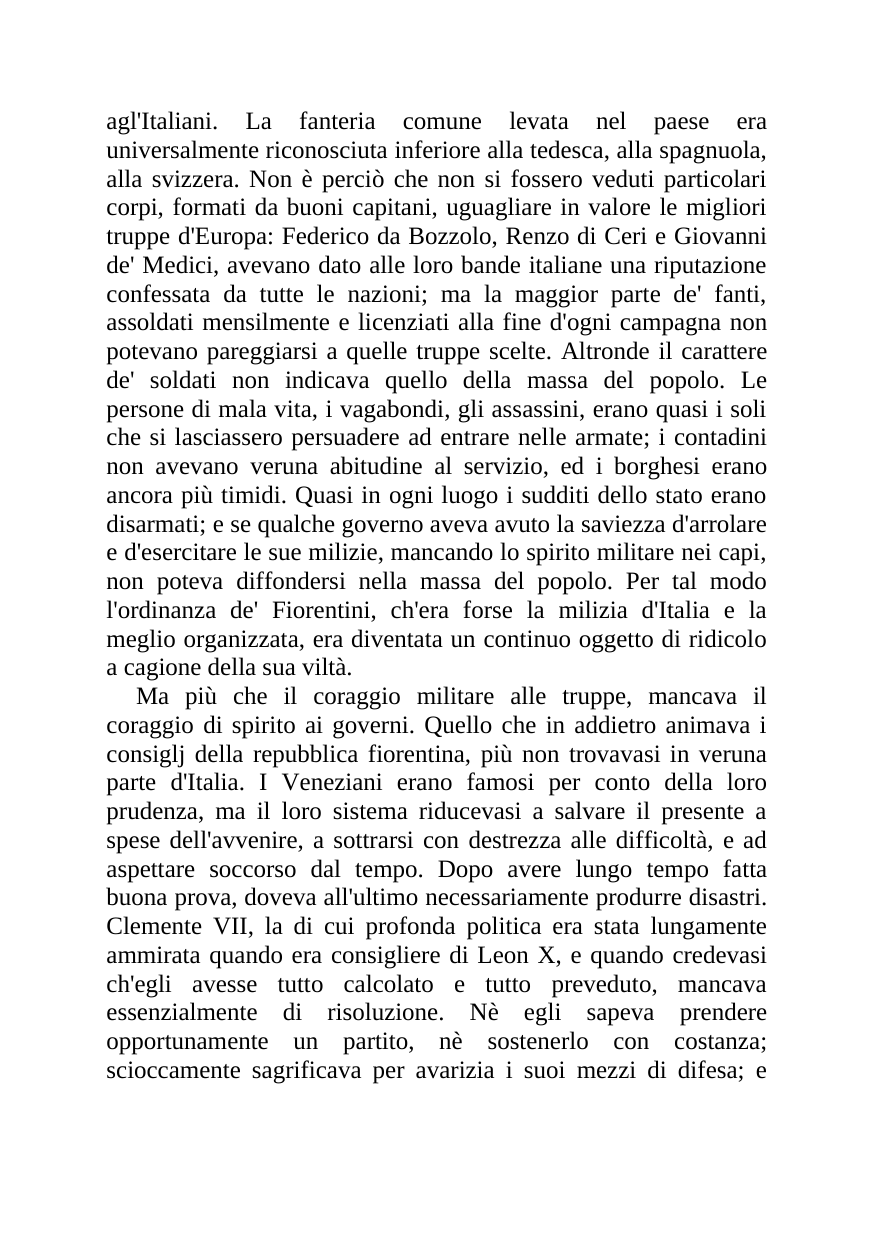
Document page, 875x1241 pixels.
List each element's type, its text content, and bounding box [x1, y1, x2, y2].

text Ma più che il coraggio militare alle truppe, mancava il coraggio di spirito ai governi. Quello che in addietro animava i consiglj della repubblica fiorentina, più non trovavasi in veruna parte d'Italia. I Veneziani erano famosi per conto della loro prudenza, ma il loro sistema riducevasi a salvare il presente a spese dell'avvenire, a sottrarsi con destrezza alle difficoltà, e ad aspettare soccorso dal tempo. Dopo avere lungo tempo fatta buona prova, doveva all'ultimo necessariamente produrre disastri. Clemente VII, la di cui profonda politica era stata lungamente ammirata quando era consigliere di Leon X, e quando credevasi ch'egli avesse tutto calcolato e tutto preveduto, mancava essenzialmente di risoluzione. Nè egli sapeva prendere opportunamente un partito, nè sostenerlo con costanza; scioccamente sagrificava per avarizia i suoi mezzi di difesa; e [106, 681, 768, 1084]
text agl'Italiani. La fanteria comune levata nel paese era universalmente riconosciuta inferiore alla tedesca, alla spagnuola, alla svizzera. Non è perciò che non si fossero veduti particolari corpi, formati da buoni capitani, uguagliare in valore le migliori truppe d'Europa: Federico da Bozzolo, Renzo di Ceri e Giovanni de' Medici, avevano dato alle loro bande italiane una riputazione confessata da tutte le nazioni; ma la maggior parte de' fanti, assoldati mensilmente e licenziati alla fine d'ogni campagna non potevano pareggiarsi a quelle truppe scelte. Altronde il carattere de' soldati non indicava quello della massa del popolo. Le persone di mala vita, i vagabondi, gli assassini, erano quasi i soli che si lasciassero persuadere ad entrare nelle armate; i contadini non avevano veruna abitudine al servizio, ed i borghesi erano ancora più timidi. Quasi in ogni luogo i sudditi dello stato erano disarmati; e se qualche governo aveva avuto la saviezza d'arrolare e d'esercitare le sue milizie, mancando lo spirito militare nei capi, non poteva diffondersi nella massa del popolo. Per tal modo l'ordinanza de' Fiorentini, ch'era forse la milizia d'Italia e la meglio organizzata, era diventata un continuo oggetto di ridicolo a cagione della sua viltà. [106, 106, 768, 681]
